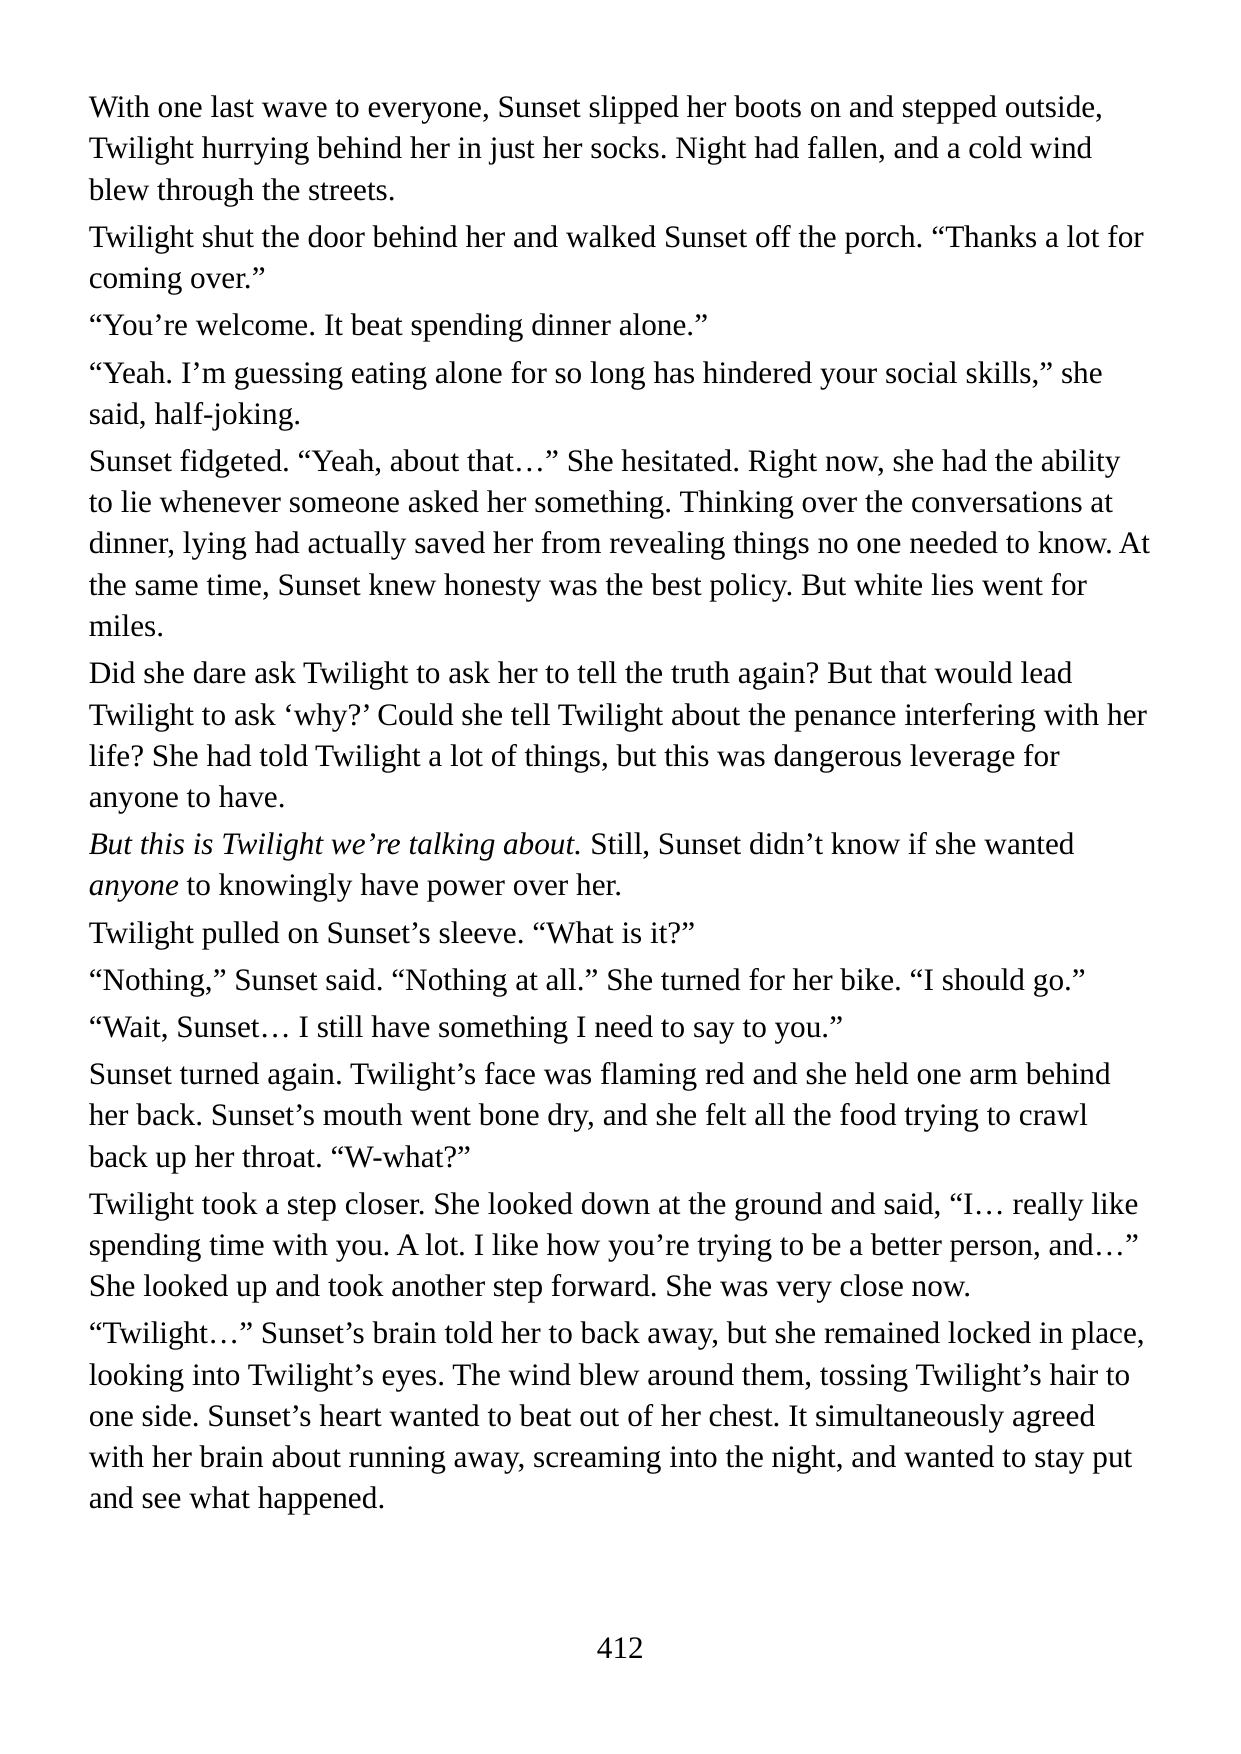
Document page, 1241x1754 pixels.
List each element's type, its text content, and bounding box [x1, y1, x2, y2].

text “Wait, Sunset… I still have something I need to say to you.” [88, 1008, 1152, 1044]
text Sunset turned again. Twilight’s face was flaming red and she held one arm behind her back. Sunset’s mouth went bone dry, and she felt all the food trying to crawl back up her throat. “W-what?” [88, 1055, 1152, 1174]
text Twilight pulled on Sunset’s sleeve. “What is it?” [88, 914, 1152, 950]
text But this is Twilight we’re talking about. Still, Sunset didn’t know if she wanted anyone to knowingly have power over her. [88, 825, 1152, 903]
text “Yeah. I’m guessing eating alone for so long has hindered your social skills,” she said, half-joking. [88, 354, 1152, 431]
text Twilight shut the door behind her and walked Sunset off the porch. “Thanks a lot for coming over.” [88, 218, 1152, 295]
text “Nothing,” Sunset said. “Nothing at all.” She turned for her bike. “I should go.” [88, 961, 1152, 997]
text Twilight took a step closer. She looked down at the ground and said, “I… really like spending time with you. A lot. I like how you’re trying to be a better person, and…” She looked up and took another step forward. She was very close now. [88, 1185, 1152, 1303]
text “Twilight…” Sunset’s brain told her to back away, but she remained locked in place, looking into Twilight’s eyes. The wind blew around them, tossing Twilight’s hair to one side. Sunset’s heart wanted to beat out of her chest. It simultaneously agreed with her brain about running away, screaming into the night, and wanted to stay put and see what happened. [88, 1315, 1152, 1516]
text Sunset fidgeted. “Yeah, about that…” She hesitated. Right now, she had the ability to lie whenever someone asked her something. Thinking over the conversations at dinner, lying had actually saved her from revealing things no one needed to know. At the same time, Sunset knew honesty was the best policy. But white lies went for miles. [88, 442, 1152, 643]
text Did she dare ask Twilight to ask her to tell the truth again? But that would lead Twilight to ask ‘why?’ Could she tell Twilight about the penance interfering with her life? She had told Twilight a lot of things, but this was dangerous leverage for anyone to have. [88, 654, 1152, 814]
text “You’re welcome. It beat spending dinner alone.” [88, 307, 1152, 343]
text With one last wave to everyone, Sunset slipped her boots on and stepped outside, Twilight hurrying behind her in just her socks. Night had fallen, and a cold wind blew through the streets. [88, 88, 1152, 207]
